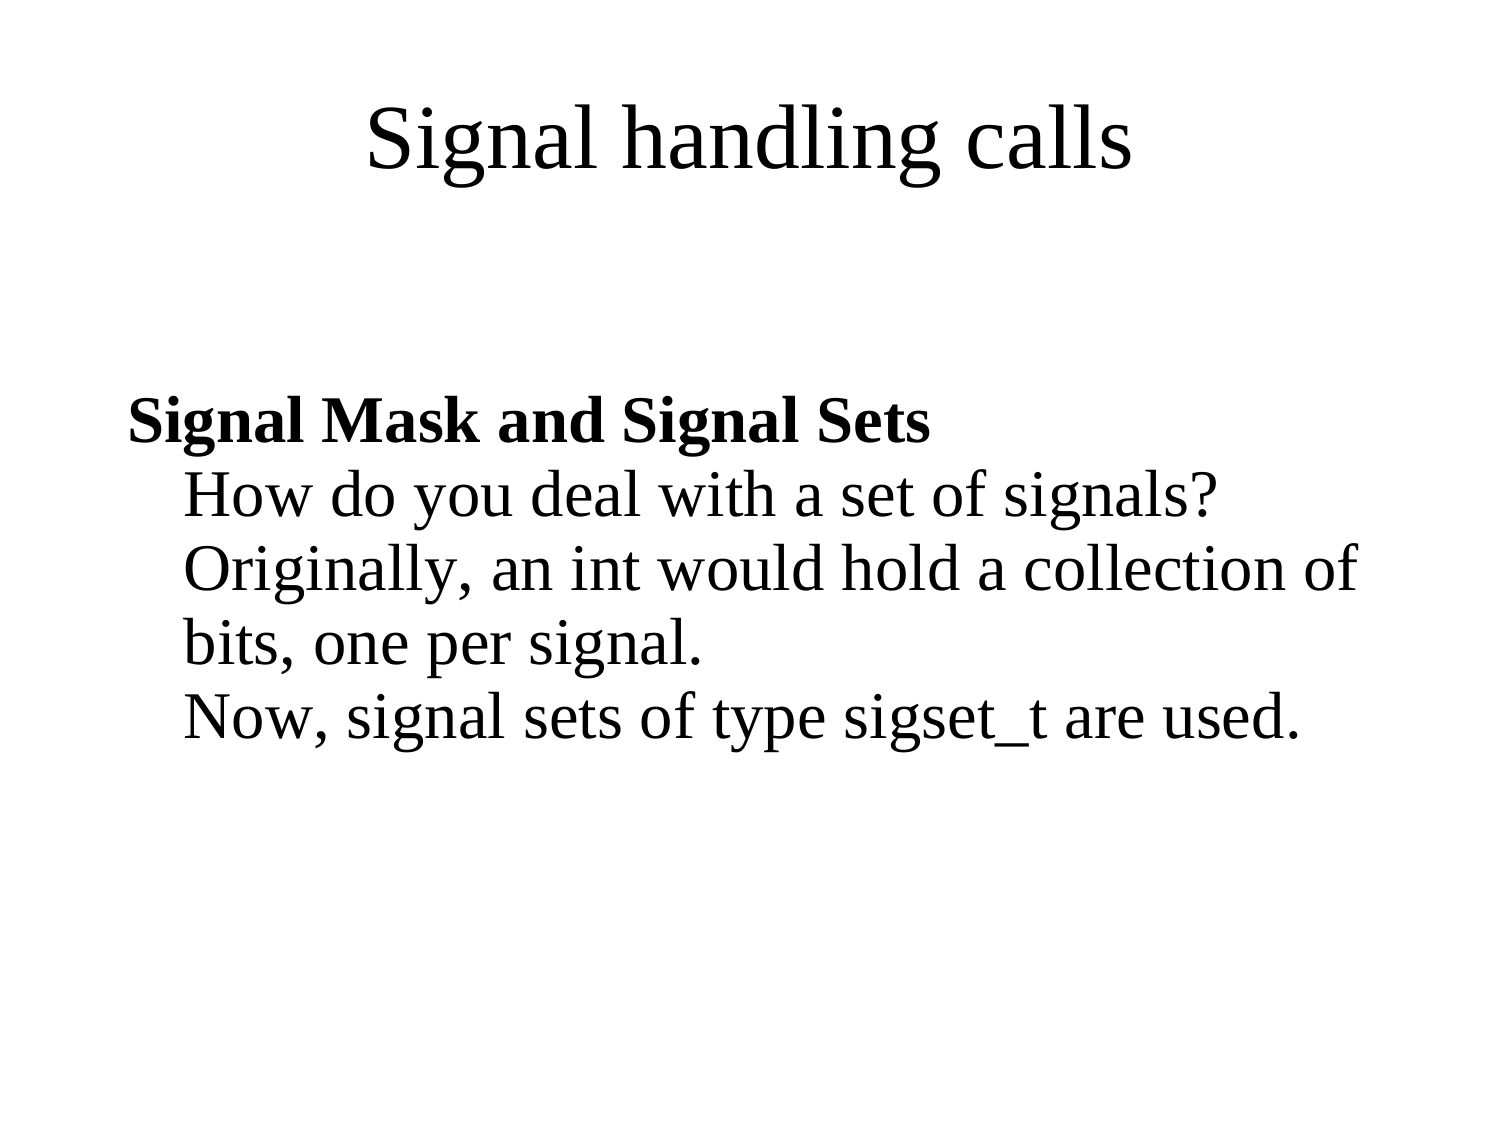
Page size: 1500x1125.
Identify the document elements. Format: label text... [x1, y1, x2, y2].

title Signal handling calls [112, 62, 1388, 213]
list Signal Mask and Signal Sets How do you deal with a set of signals? Originally, an int would hold a collection of bits, one per signal. Now, signal sets of type sigset_t are used. [112, 375, 1388, 1051]
